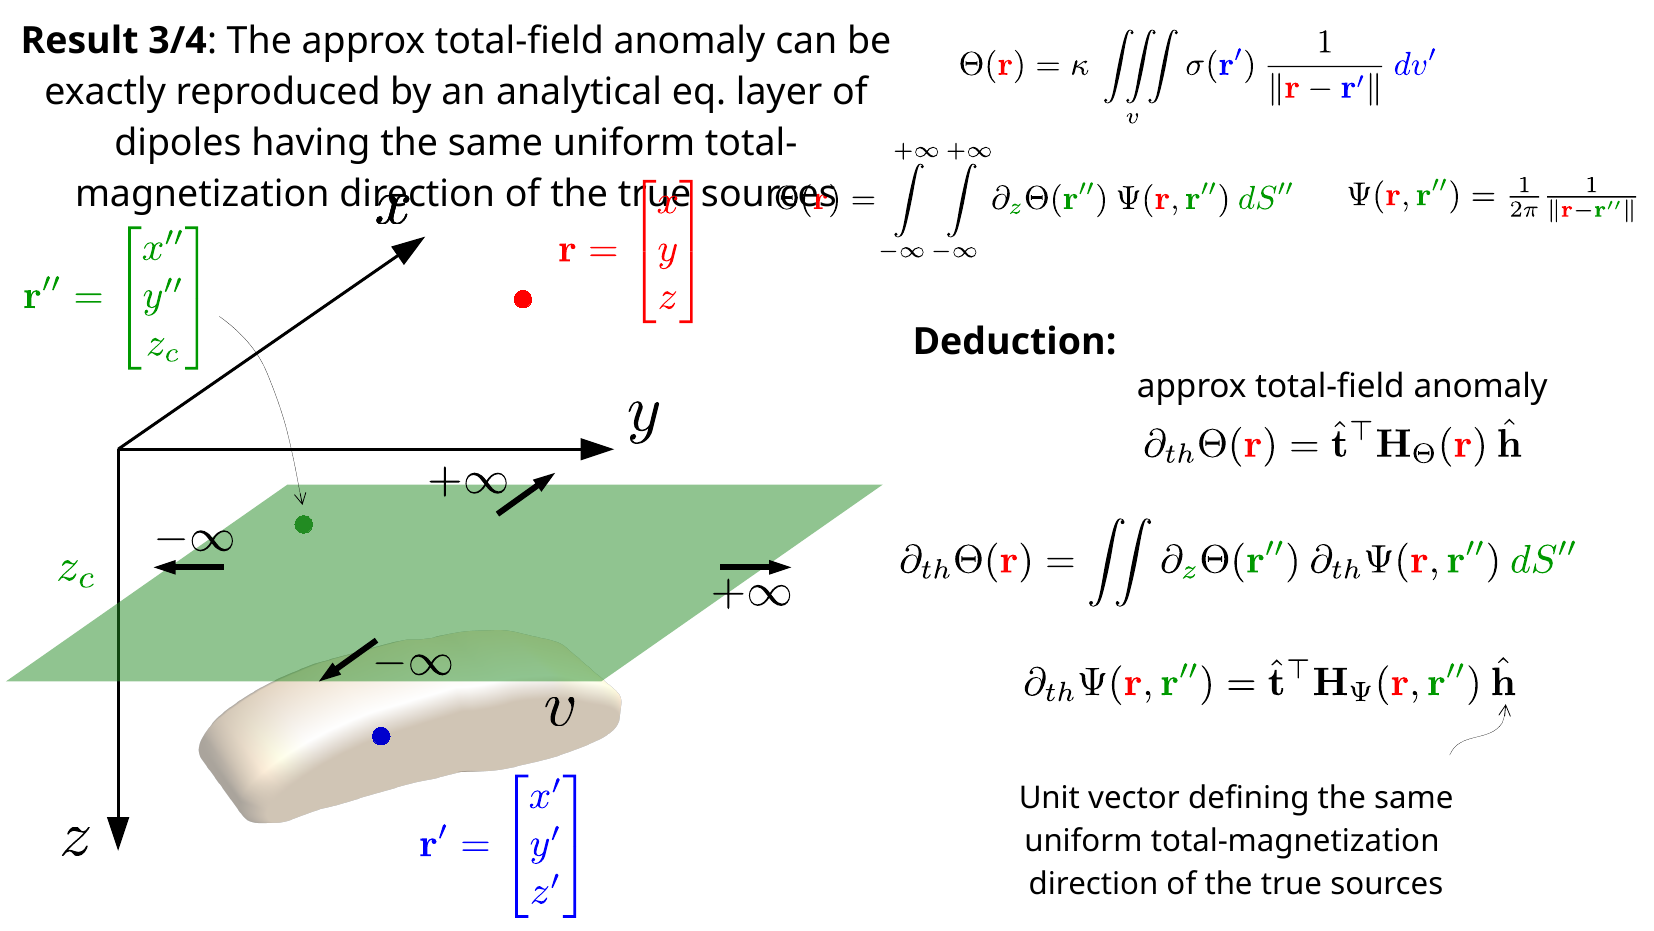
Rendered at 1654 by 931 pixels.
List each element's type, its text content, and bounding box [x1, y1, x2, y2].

text_box [5, 484, 883, 682]
picture [1346, 177, 1637, 223]
picture [1021, 655, 1518, 707]
picture [772, 141, 1294, 262]
picture [151, 522, 238, 557]
text_box Result 3/4: The approx total-field anomaly can be exactly reproduced by an analytical eq. layer of dipoles having the same uniform total-magnetization direction of the true sources [5, 6, 922, 190]
text_box Deduction: [897, 307, 1107, 364]
picture [369, 646, 456, 681]
picture [803, 190, 813, 194]
picture [374, 195, 413, 224]
picture [59, 827, 93, 856]
picture [958, 29, 1436, 124]
text_box [514, 290, 532, 308]
picture [1141, 417, 1524, 469]
picture [425, 464, 512, 499]
picture [543, 697, 578, 726]
text_box approx total-field anomaly [1122, 354, 1544, 406]
picture [626, 401, 662, 444]
picture [417, 773, 591, 920]
text_box [372, 727, 391, 745]
picture [21, 224, 213, 372]
picture [897, 516, 1578, 609]
text_box Unit vector defining the same uniform total-magnetization direction of the true sources [1003, 767, 1489, 928]
picture [56, 560, 95, 588]
picture [556, 178, 708, 325]
picture [708, 576, 795, 611]
